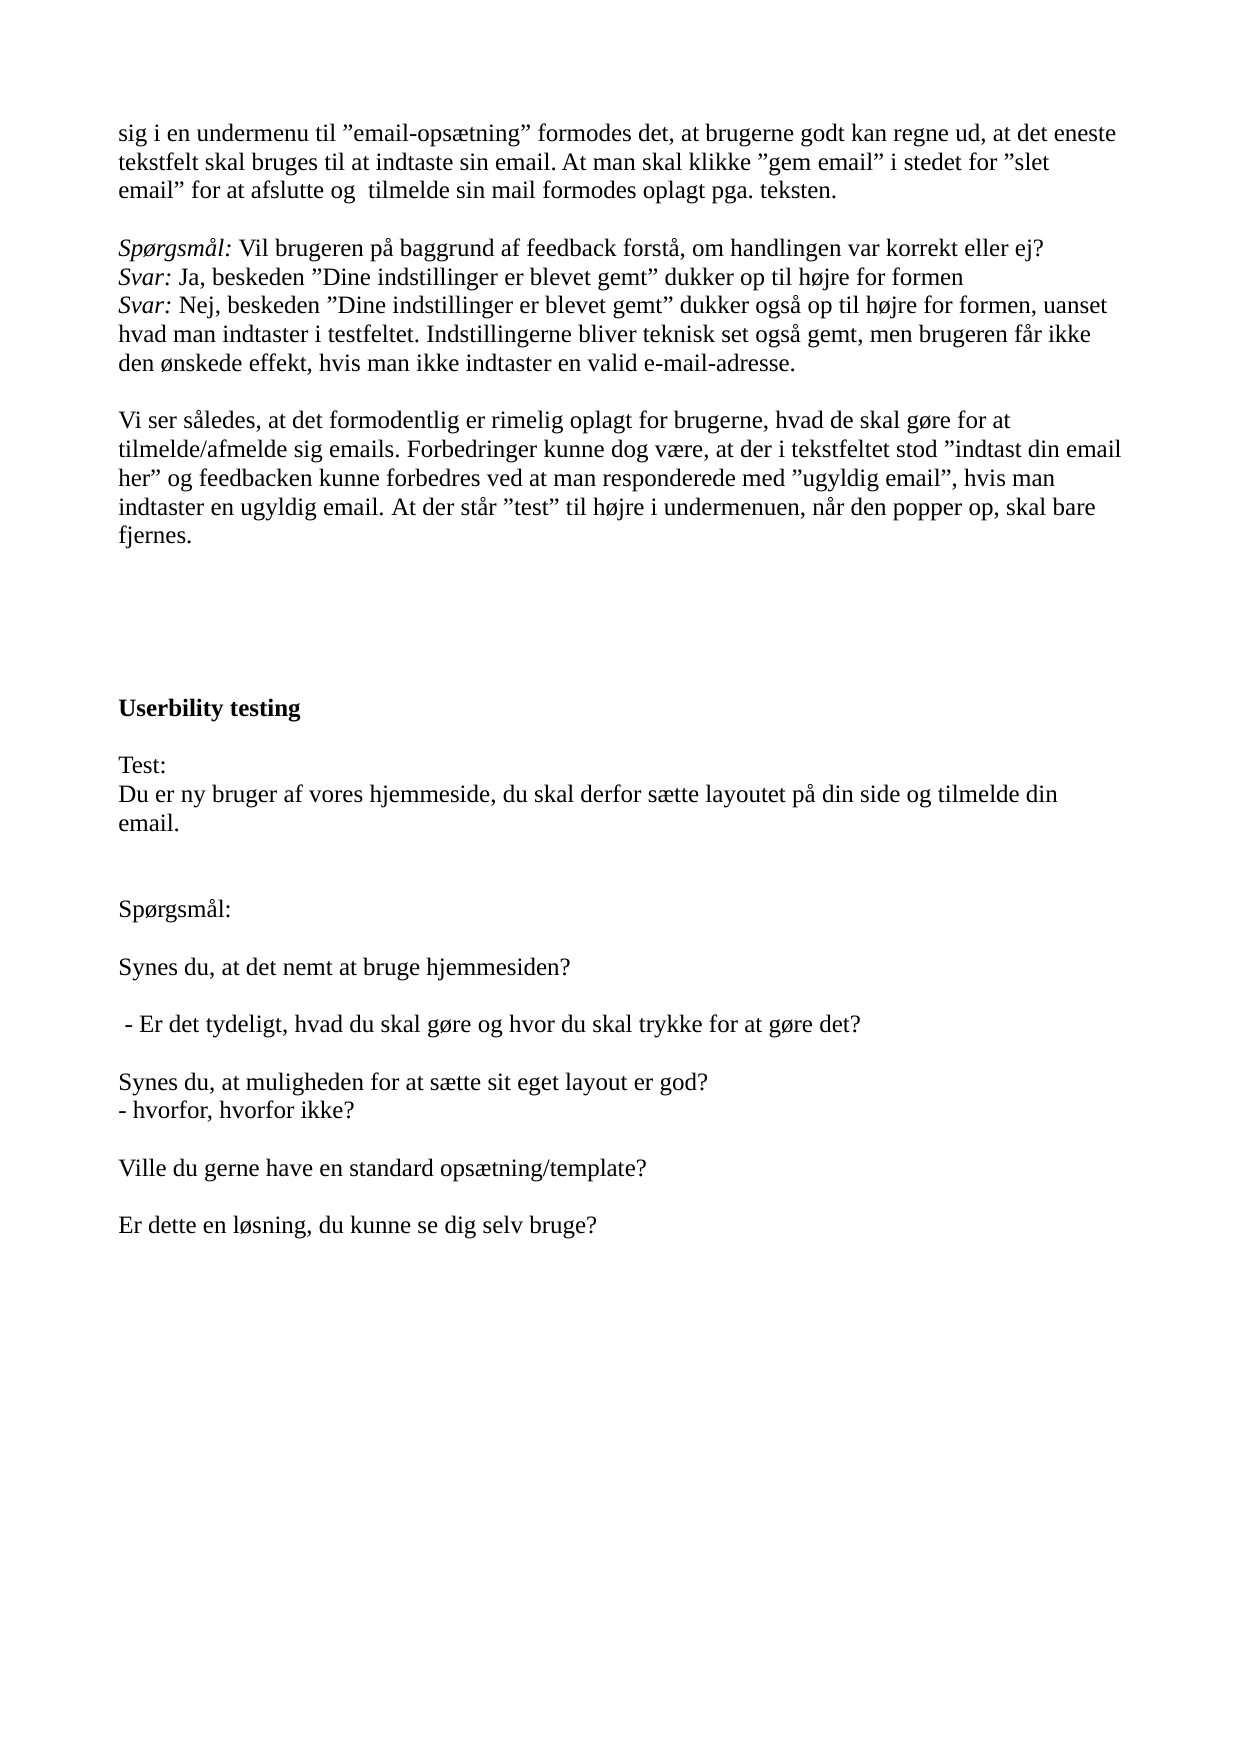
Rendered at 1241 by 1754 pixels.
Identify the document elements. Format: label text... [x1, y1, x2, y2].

text Synes du, at det nemt at bruge hjemmesiden? [118, 952, 1122, 981]
text Er dette en løsning, du kunne se dig selv bruge? [118, 1211, 1122, 1239]
text Test: [118, 751, 1122, 779]
text Du er ny bruger af vores hjemmeside, du skal derfor sætte layoutet på din side og tilmelde din email. [118, 779, 1122, 837]
text sig i en undermenu til ”email-opsætning” formodes det, at brugerne godt kan regne ud, at det eneste tekstfelt skal bruges til at indtaste sin email. At man skal klikke ”gem email” i stedet for ”slet email” for at afslutte og tilmelde sin mail formodes oplagt pga. teksten. [118, 118, 1122, 204]
text Vi ser således, at det formodentlig er rimelig oplagt for brugerne, hvad de skal gøre for at tilmelde/afmelde sig emails. Forbedringer kunne dog være, at der i tekstfeltet stod ”indtast din email her” og feedbacken kunne forbedres ved at man responderede med ”ugyldig email”, hvis man indtaster en ugyldig email. At der står ”test” til højre i undermenuen, når den popper op, skal bare fjernes. [118, 406, 1122, 549]
text Svar: Ja, beskeden ”Dine indstillinger er blevet gemt” dukker op til højre for formen [118, 262, 1122, 291]
text - Er det tydeligt, hvad du skal gøre og hvor du skal trykke for at gøre det? [118, 1009, 1122, 1038]
text - hvorfor, hvorfor ikke? [118, 1096, 1122, 1124]
text Svar: Nej, beskeden ”Dine indstillinger er blevet gemt” dukker også op til højre for formen, uanset hvad man indtaster i testfeltet. Indstillingerne bliver teknisk set også gemt, men brugeren får ikke den ønskede effekt, hvis man ikke indtaster en valid e-mail-adresse. [118, 291, 1122, 377]
text Spørgsmål: [118, 894, 1122, 923]
text Synes du, at muligheden for at sætte sit eget layout er god? [118, 1067, 1122, 1096]
text Userbility testing [118, 693, 1122, 722]
text Spørgsmål: Vil brugeren på baggrund af feedback forstå, om handlingen var korrekt eller ej? [118, 233, 1122, 262]
text Ville du gerne have en standard opsætning/template? [118, 1153, 1122, 1182]
